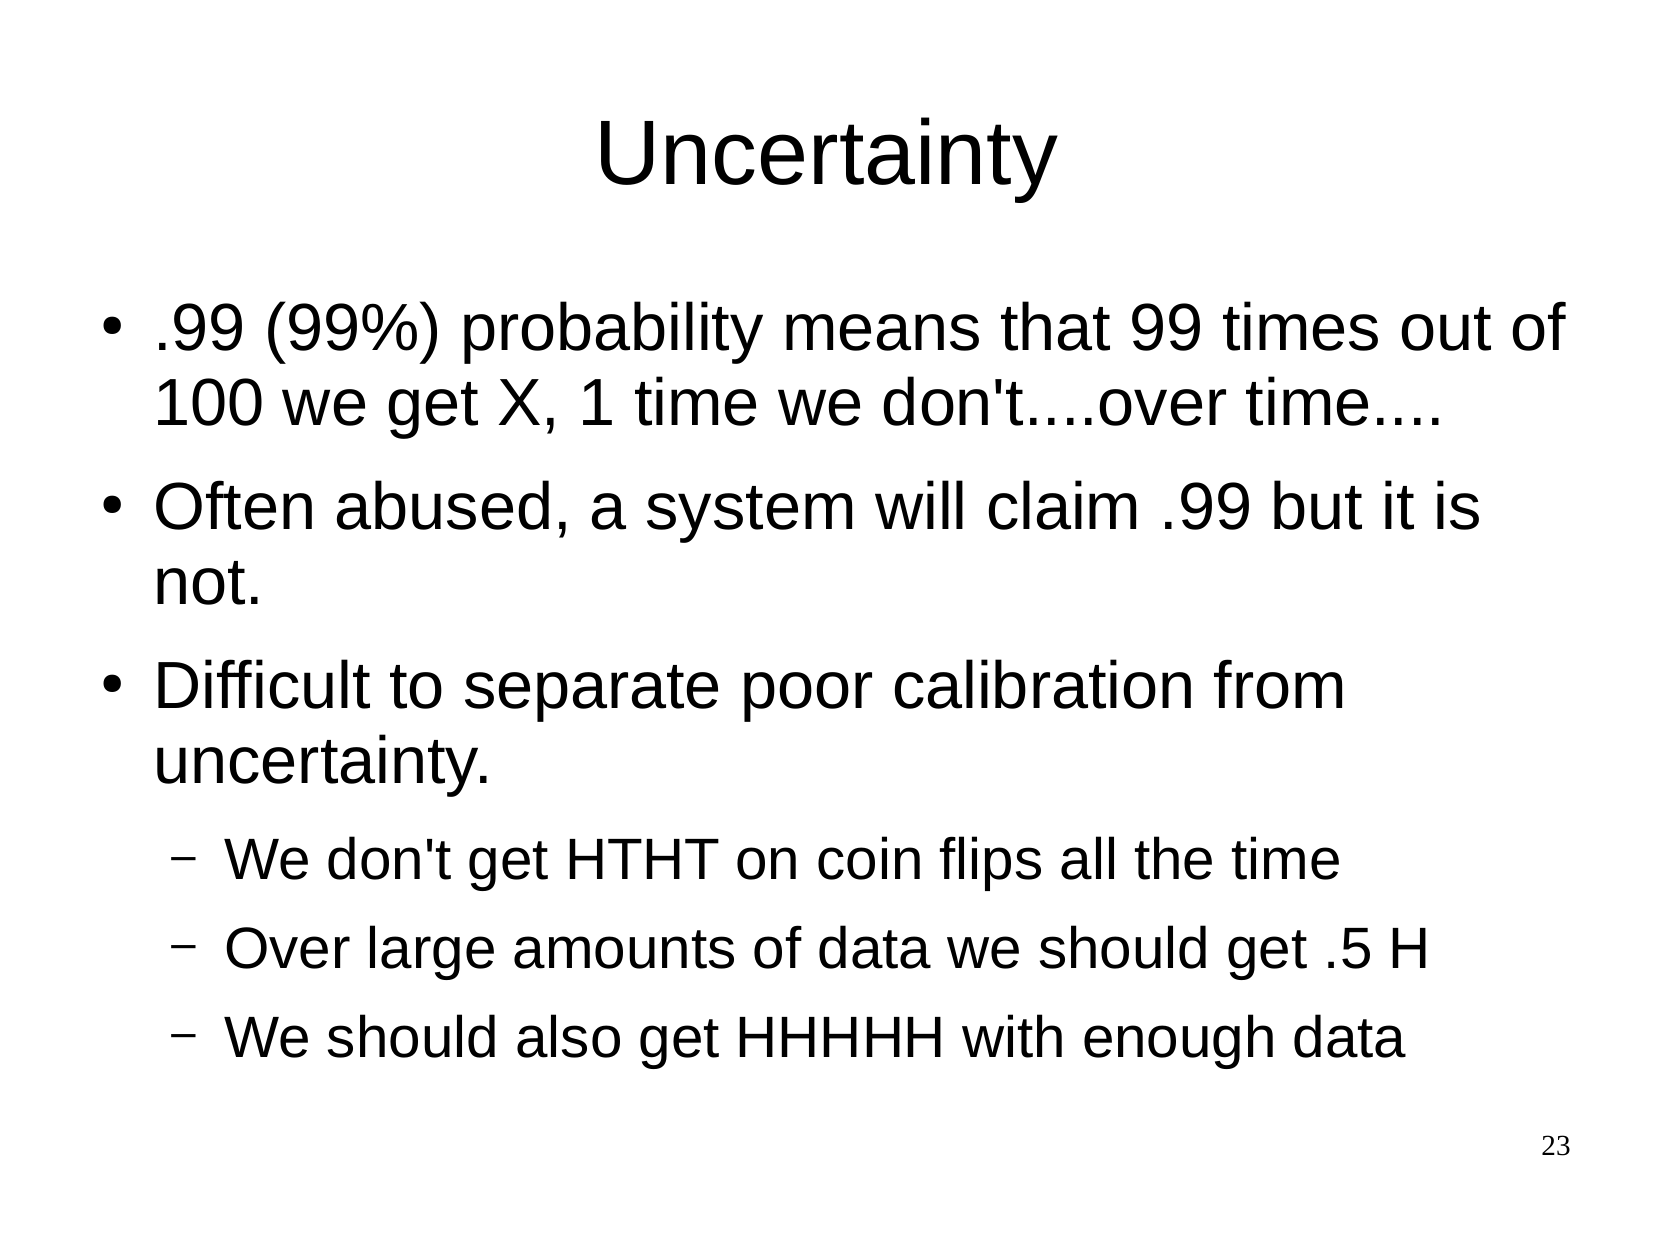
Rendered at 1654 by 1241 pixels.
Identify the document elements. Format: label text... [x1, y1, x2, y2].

title Uncertainty [82, 49, 1571, 257]
list .99 (99%) probability means that 99 times out of 100 we get X, 1 time we don't....over time.... Often abused, a system will claim .99 but it is not. Difficult to separate poor calibration from uncertainty. We don't get HTHT on coin flips all the time Over large amounts of data we should get .5 H We should also get HHHHH with enough data [82, 290, 1571, 1167]
